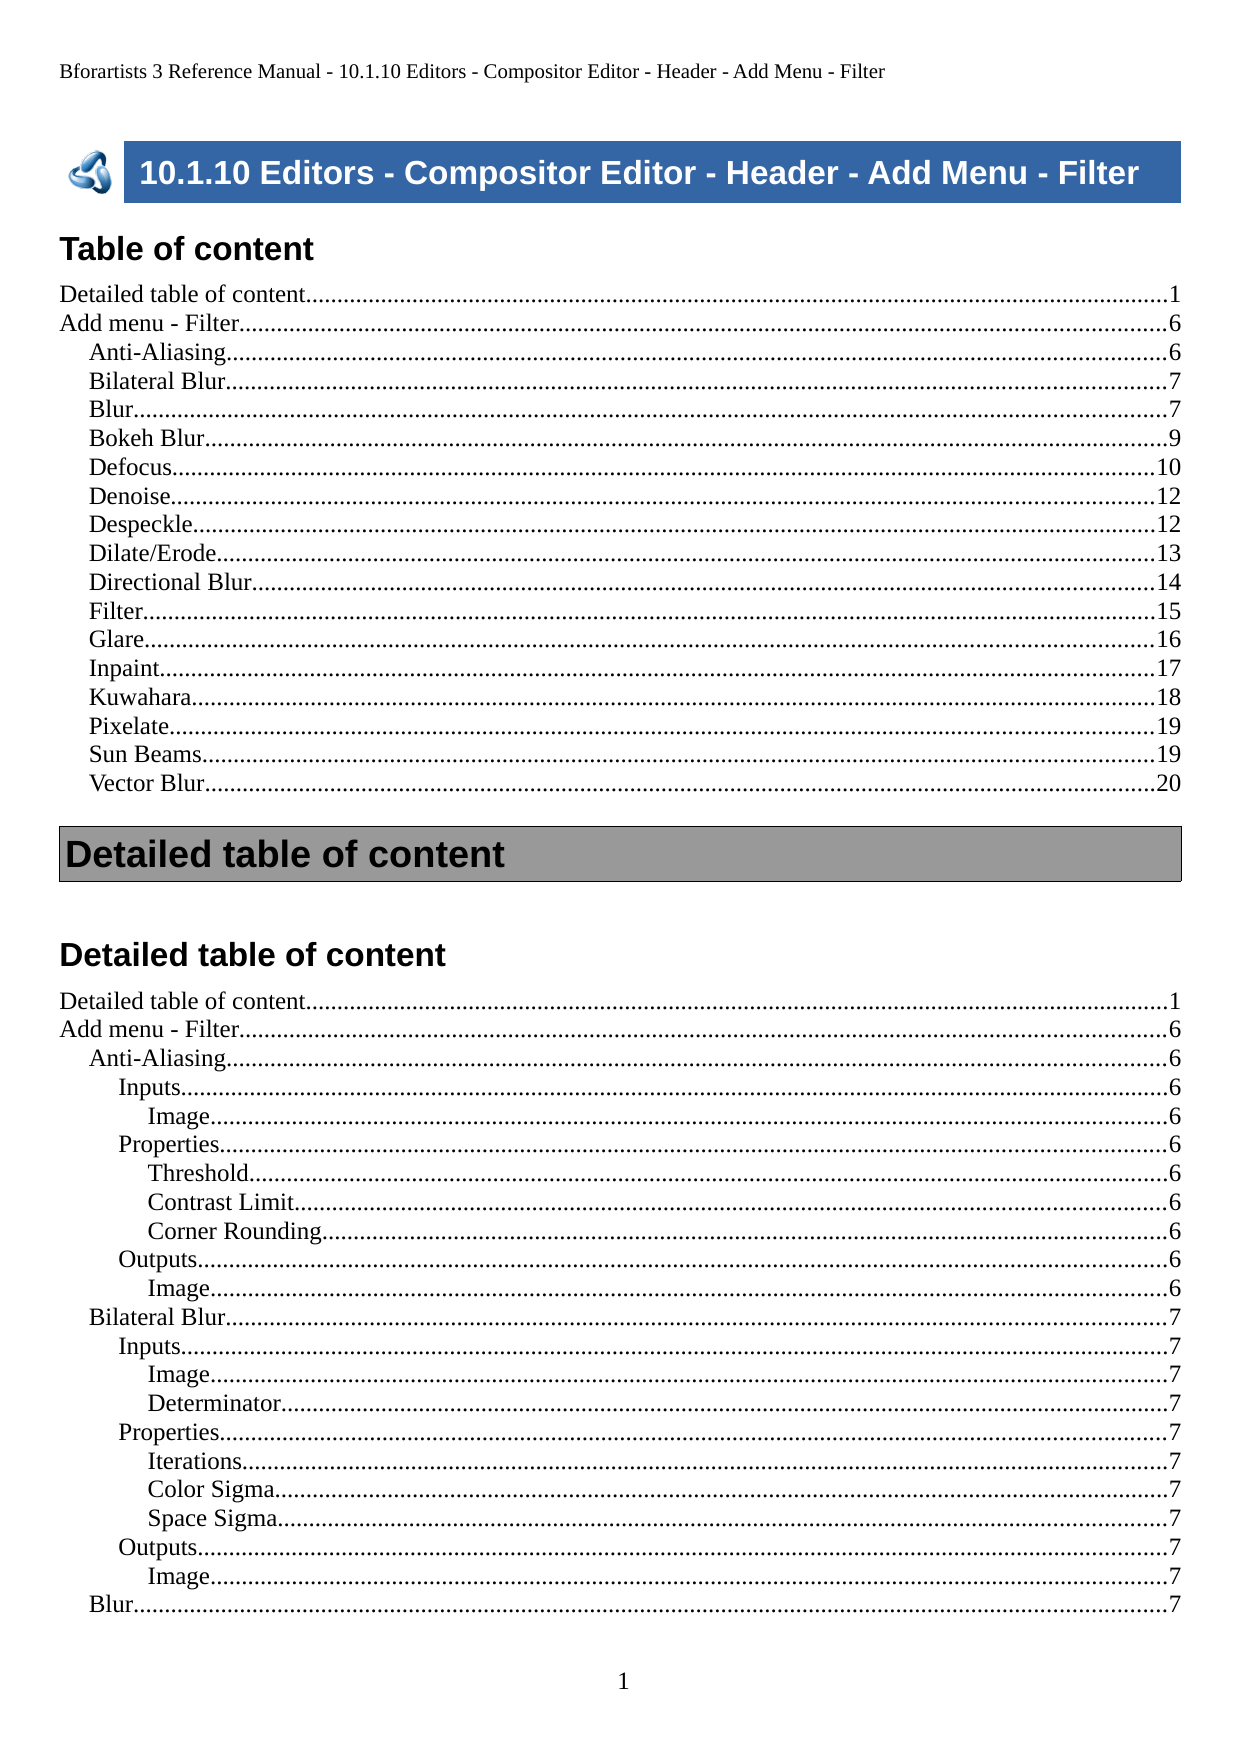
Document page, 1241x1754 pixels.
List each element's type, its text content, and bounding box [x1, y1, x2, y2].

text Space Sigma 7 [147, 1503, 1181, 1532]
text Inputs 6 [118, 1072, 1181, 1101]
text Denoise 12 [88, 481, 1181, 509]
text Outputs 6 [118, 1244, 1181, 1273]
text Image 7 [147, 1359, 1181, 1388]
text Iterations 7 [147, 1446, 1181, 1474]
text Color Sigma 7 [147, 1474, 1181, 1503]
text Image 6 [147, 1273, 1181, 1302]
text Image 6 [147, 1101, 1181, 1129]
text Image 7 [147, 1561, 1181, 1589]
text Blur 7 [88, 1589, 1181, 1618]
text Threshold 6 [147, 1158, 1181, 1187]
subtitle Detailed table of content [59, 935, 1181, 973]
text Directional Blur 14 [88, 567, 1181, 596]
text Add menu - Filter 6 [59, 308, 1181, 337]
text Bilateral Blur 7 [88, 366, 1181, 394]
text Determinator 7 [147, 1388, 1181, 1417]
text Blur 7 [88, 394, 1181, 423]
table_header [59, 141, 124, 203]
text Pixelate 19 [88, 711, 1181, 739]
table_header Detailed table of content [60, 827, 1181, 881]
text Despeckle 12 [88, 509, 1181, 538]
text Properties 7 [118, 1417, 1181, 1446]
picture [65, 147, 114, 197]
text Vector Blur 20 [88, 768, 1181, 797]
table_header 10.1.10 Editors - Compositor Editor - Header - Add Menu - Filter [124, 141, 1181, 203]
text Glare 16 [88, 624, 1181, 653]
text Bokeh Blur 9 [88, 423, 1181, 452]
text Anti-Aliasing 6 [88, 337, 1181, 366]
text Anti-Aliasing 6 [88, 1043, 1181, 1072]
text Corner Rounding 6 [147, 1216, 1181, 1244]
text Defocus 10 [88, 452, 1181, 481]
text Properties 6 [118, 1129, 1181, 1158]
text Detailed table of content 1 [59, 279, 1181, 308]
text Contrast Limit 6 [147, 1187, 1181, 1216]
text Bilateral Blur 7 [88, 1302, 1181, 1331]
text Outputs 7 [118, 1532, 1181, 1561]
text Filter 15 [88, 596, 1181, 624]
text Kuwahara 18 [88, 682, 1181, 711]
text Add menu - Filter 6 [59, 1014, 1181, 1043]
text Dilate/Erode 13 [88, 538, 1181, 567]
text Sun Beams 19 [88, 739, 1181, 768]
text Inputs 7 [118, 1331, 1181, 1359]
text Inpaint 17 [88, 653, 1181, 682]
subtitle Table of content [59, 228, 1181, 267]
text Detailed table of content 1 [59, 986, 1181, 1014]
